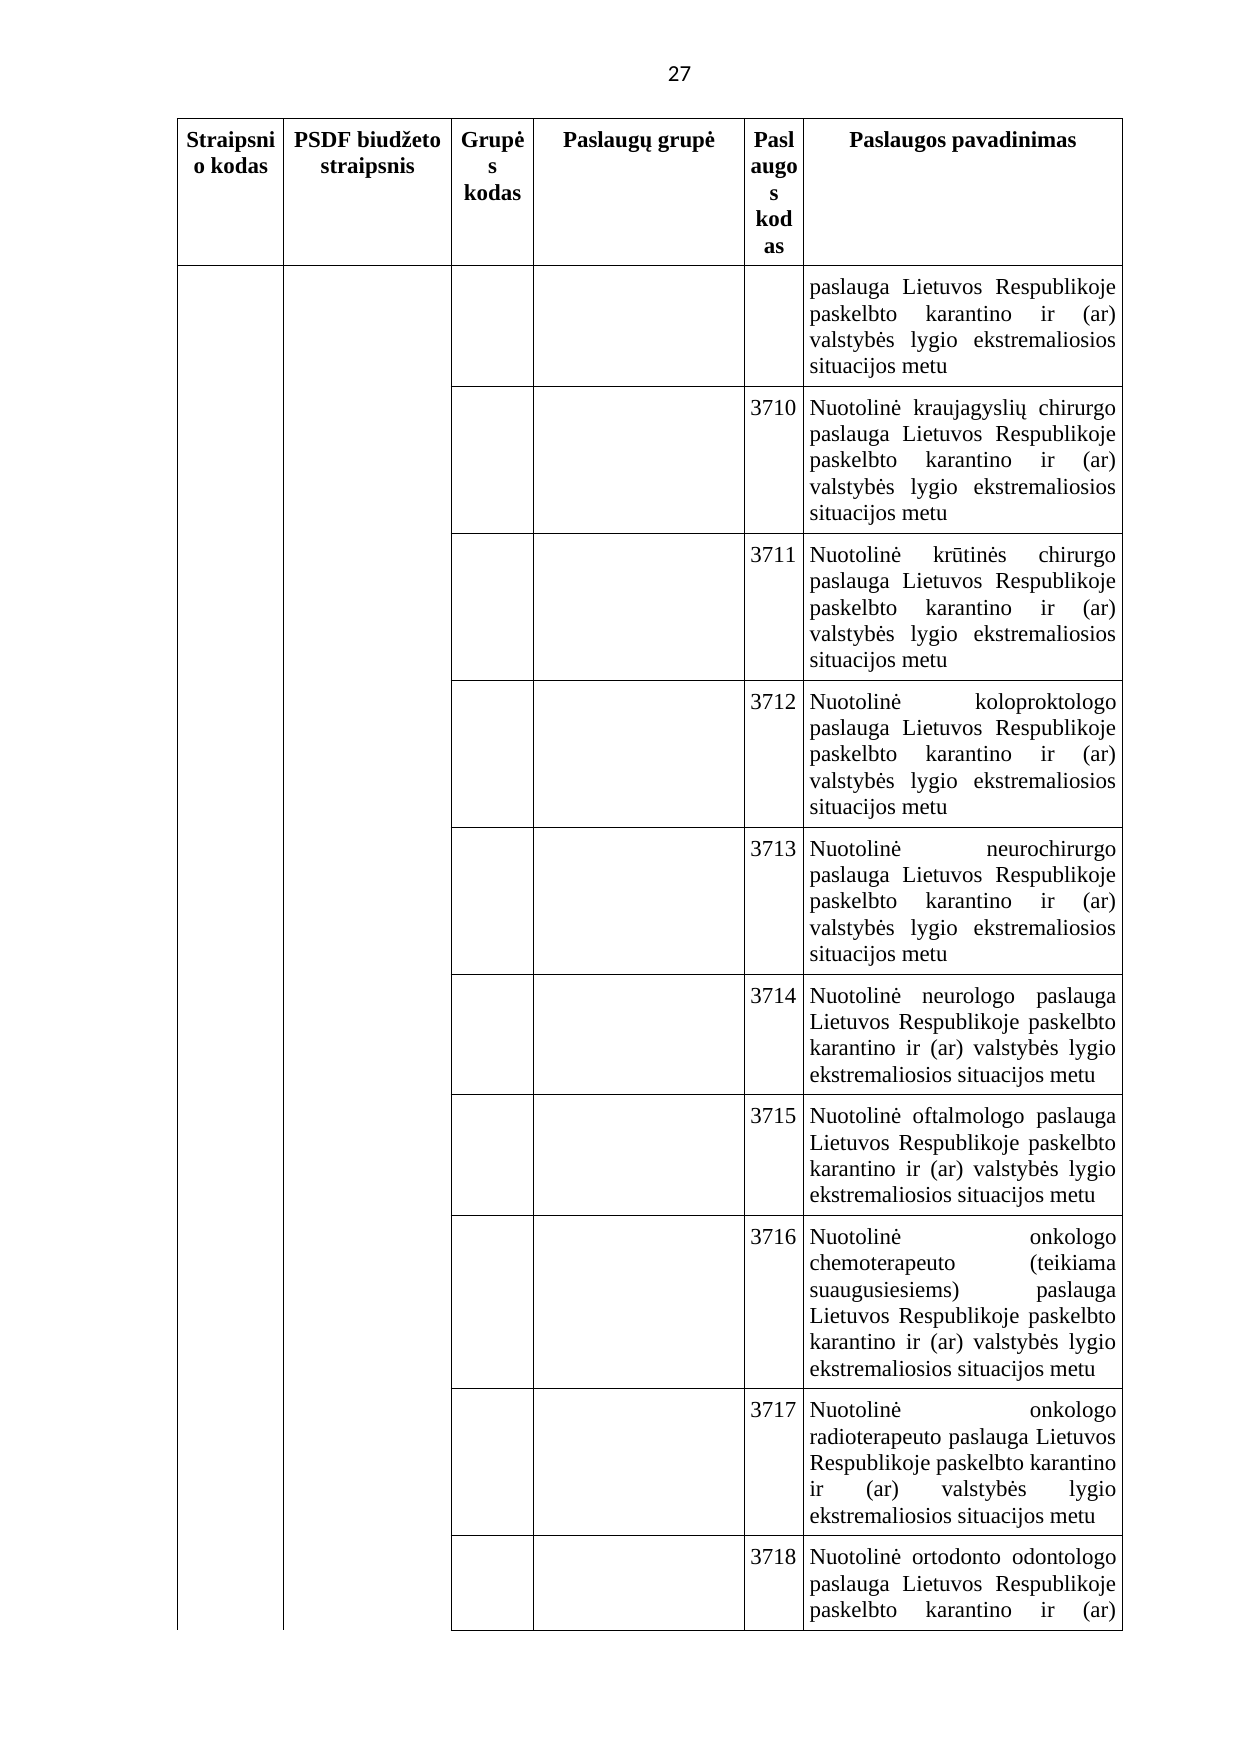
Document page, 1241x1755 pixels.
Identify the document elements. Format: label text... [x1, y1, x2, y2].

table_cell [178, 827, 283, 974]
table_cell [284, 266, 451, 386]
table_cell [178, 1388, 283, 1535]
table_header Straipsnio kodas [178, 119, 283, 265]
table_cell 3710 [745, 387, 803, 533]
table_cell [284, 974, 451, 1094]
table_cell 3717 [745, 1389, 803, 1535]
table_cell Nuotolinė krūtinės chirurgo paslauga Lietuvos Respublikoje paskelbto karantino ir (ar) valstybės lygio ekstremaliosios situacijos metu [804, 534, 1122, 680]
table_cell Nuotolinė ortodonto odontologo paslauga Lietuvos Respublikoje paskelbto karantino ir (ar) [804, 1536, 1122, 1629]
table_cell [452, 681, 533, 827]
table_cell 3716 [745, 1216, 803, 1388]
table_cell 3714 [745, 975, 803, 1094]
table_cell [178, 1094, 283, 1215]
table_cell [284, 1535, 451, 1629]
table_cell [284, 533, 451, 680]
table_cell [452, 534, 533, 680]
table_header Paslaugų grupė [534, 119, 744, 265]
table_cell [745, 266, 803, 386]
table_cell [534, 534, 744, 680]
table_cell [284, 827, 451, 974]
table_cell [452, 1536, 533, 1629]
table_cell Nuotolinė koloproktologo paslauga Lietuvos Respublikoje paskelbto karantino ir (ar) valstybės lygio ekstremaliosios situacijos metu [804, 681, 1122, 827]
table_cell paslauga Lietuvos Respublikoje paskelbto karantino ir (ar) valstybės lygio ekstremaliosios situacijos metu [804, 266, 1122, 386]
table_cell [178, 974, 283, 1094]
table_cell [178, 1535, 283, 1629]
table_cell 3712 [745, 681, 803, 827]
table_cell [452, 828, 533, 974]
table_cell [534, 266, 744, 386]
table_cell [452, 266, 533, 386]
table_cell [452, 975, 533, 1094]
table_cell [452, 1389, 533, 1535]
table_cell [534, 1216, 744, 1388]
table_cell [178, 1215, 283, 1388]
table_cell Nuotolinė neurochirurgo paslauga Lietuvos Respublikoje paskelbto karantino ir (ar) valstybės lygio ekstremaliosios situacijos metu [804, 828, 1122, 974]
table_header Grupės kodas [452, 119, 533, 265]
table_header Paslaugos pavadinimas [804, 119, 1122, 265]
table_cell [452, 387, 533, 533]
table_cell [534, 1389, 744, 1535]
table_cell [178, 266, 283, 386]
table_cell Nuotolinė onkologo chemoterapeuto (teikiama suaugusiesiems) paslauga Lietuvos Respublikoje paskelbto karantino ir (ar) valstybės lygio ekstremaliosios situacijos metu [804, 1216, 1122, 1388]
table_cell [452, 1216, 533, 1388]
table_cell [452, 1095, 533, 1215]
table_header Paslaugos kodas [745, 119, 803, 265]
table_cell [534, 387, 744, 533]
table_cell [284, 1388, 451, 1535]
table_cell 3715 [745, 1095, 803, 1215]
table_cell [178, 386, 283, 533]
table_cell Nuotolinė neurologo paslauga Lietuvos Respublikoje paskelbto karantino ir (ar) valstybės lygio ekstremaliosios situacijos metu [804, 975, 1122, 1094]
table_cell 3718 [745, 1536, 803, 1629]
table_cell [284, 680, 451, 827]
table_cell [284, 386, 451, 533]
table_cell [534, 828, 744, 974]
table_cell 3711 [745, 534, 803, 680]
table_cell Nuotolinė kraujagyslių chirurgo paslauga Lietuvos Respublikoje paskelbto karantino ir (ar) valstybės lygio ekstremaliosios situacijos metu [804, 387, 1122, 533]
table_cell Nuotolinė oftalmologo paslauga Lietuvos Respublikoje paskelbto karantino ir (ar) valstybės lygio ekstremaliosios situacijos metu [804, 1095, 1122, 1215]
table_cell [284, 1094, 451, 1215]
table_header PSDF biudžeto straipsnis [284, 119, 451, 265]
table_cell [534, 681, 744, 827]
table_cell [284, 1215, 451, 1388]
table_cell 3713 [745, 828, 803, 974]
table_cell [534, 1536, 744, 1629]
table_cell [178, 680, 283, 827]
table_cell [534, 975, 744, 1094]
table_cell [178, 533, 283, 680]
table_cell Nuotolinė onkologo radioterapeuto paslauga Lietuvos Respublikoje paskelbto karantino ir (ar) valstybės lygio ekstremaliosios situacijos metu [804, 1389, 1122, 1535]
table_cell [534, 1095, 744, 1215]
